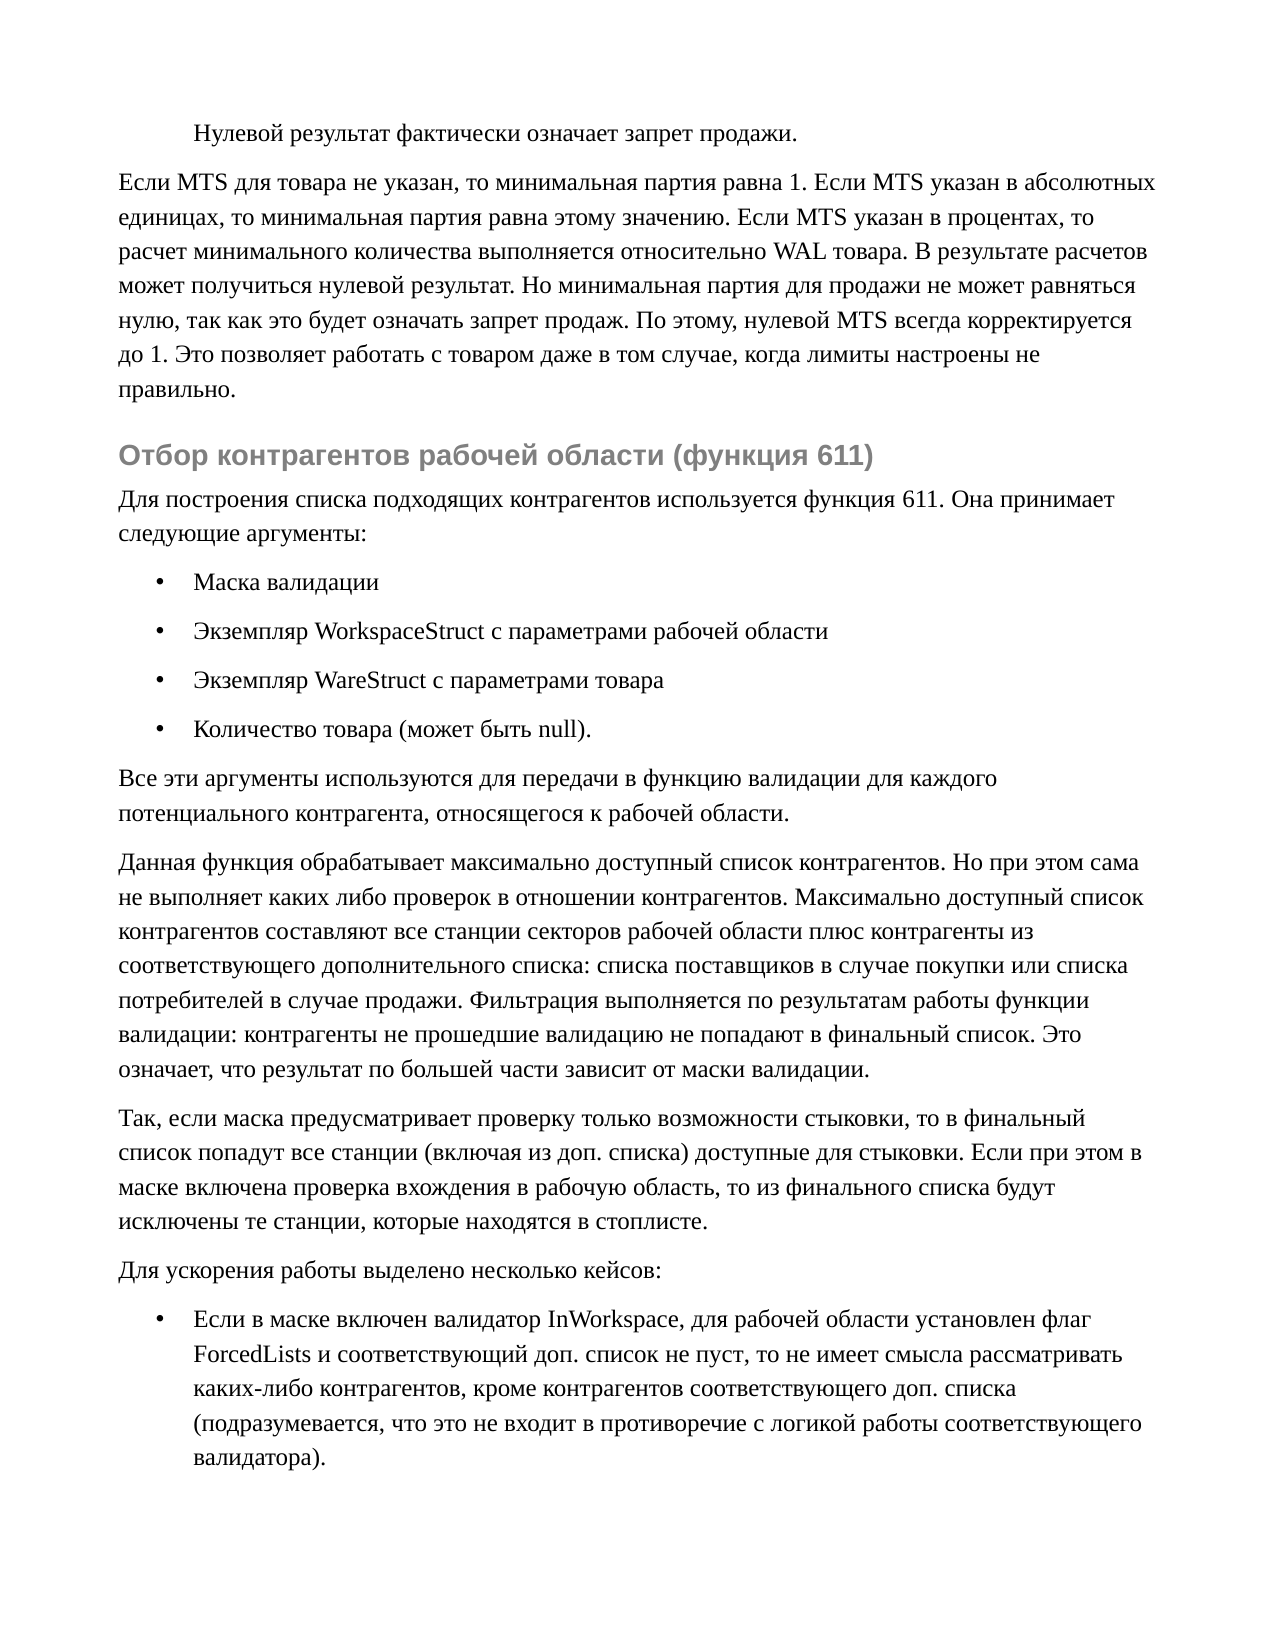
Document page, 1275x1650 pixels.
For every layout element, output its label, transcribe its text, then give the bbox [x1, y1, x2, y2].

text Данная функция обрабатывает максимально доступный список контрагентов. Но при этом сама не выполняет каких либо проверок в отношении контрагентов. Максимально доступный список контрагентов составляют все станции секторов рабочей области плюс контрагенты из соответствующего дополнительного списка: списка поставщиков в случае покупки или списка потребителей в случае продажи. Фильтрация выполняется по результатам работы функции валидации: контрагенты не прошедшие валидацию не попадают в финальный список. Это означает, что результат по большей части зависит от маски валидации. [118, 847, 1157, 1083]
list Количество товара (может быть null). [156, 714, 1157, 743]
subtitle Отбор контрагентов рабочей области (функция 611) [118, 438, 1157, 471]
text Для построения списка подходящих контрагентов используется функция 611. Она принимает следующие аргументы: [118, 484, 1157, 547]
list Если в маске включен валидатор InWorkspace, для рабочей области установлен флаг ForcedLists и соответствующий доп. список не пуст, то не имеет смысла рассматривать каких-либо контрагентов, кроме контрагентов соответствующего доп. списка (подразумевается, что это не входит в противоречие с логикой работы соответствующего валидатора). [156, 1304, 1157, 1471]
text Все эти аргументы используются для передачи в функцию валидации для каждого потенциального контрагента, относящегося к рабочей области. [118, 763, 1157, 827]
text Так, если маска предусматривает проверку только возможности стыковки, то в финальный список попадут все станции (включая из доп. списка) доступные для стыковки. Если при этом в маске включена проверка вхождения в рабочую область, то из финального списка будут исключены те станции, которые находятся в стоплисте. [118, 1103, 1157, 1235]
text Для ускорения работы выделено несколько кейсов: [118, 1256, 1157, 1284]
list Нулевой результат фактически означает запрет продажи. [156, 118, 1157, 147]
list Экземпляр WorkspaceStruct с параметрами рабочей области [156, 616, 1157, 645]
text Если MTS для товара не указан, то минимальная партия равна 1. Если MTS указан в абсолютных единицах, то минимальная партия равна этому значению. Если MTS указан в процентах, то расчет минимального количества выполняется относительно WAL товара. В результате расчетов может получиться нулевой результат. Но минимальная партия для продажи не может равняться нулю, так как это будет означать запрет продаж. По этому, нулевой MTS всегда корректируется до 1. Это позволяет работать с товаром даже в том случае, когда лимиты настроены не правильно. [118, 167, 1157, 403]
list Маска валидации [156, 567, 1157, 596]
list Экземпляр WareStruct с параметрами товара [156, 665, 1157, 694]
